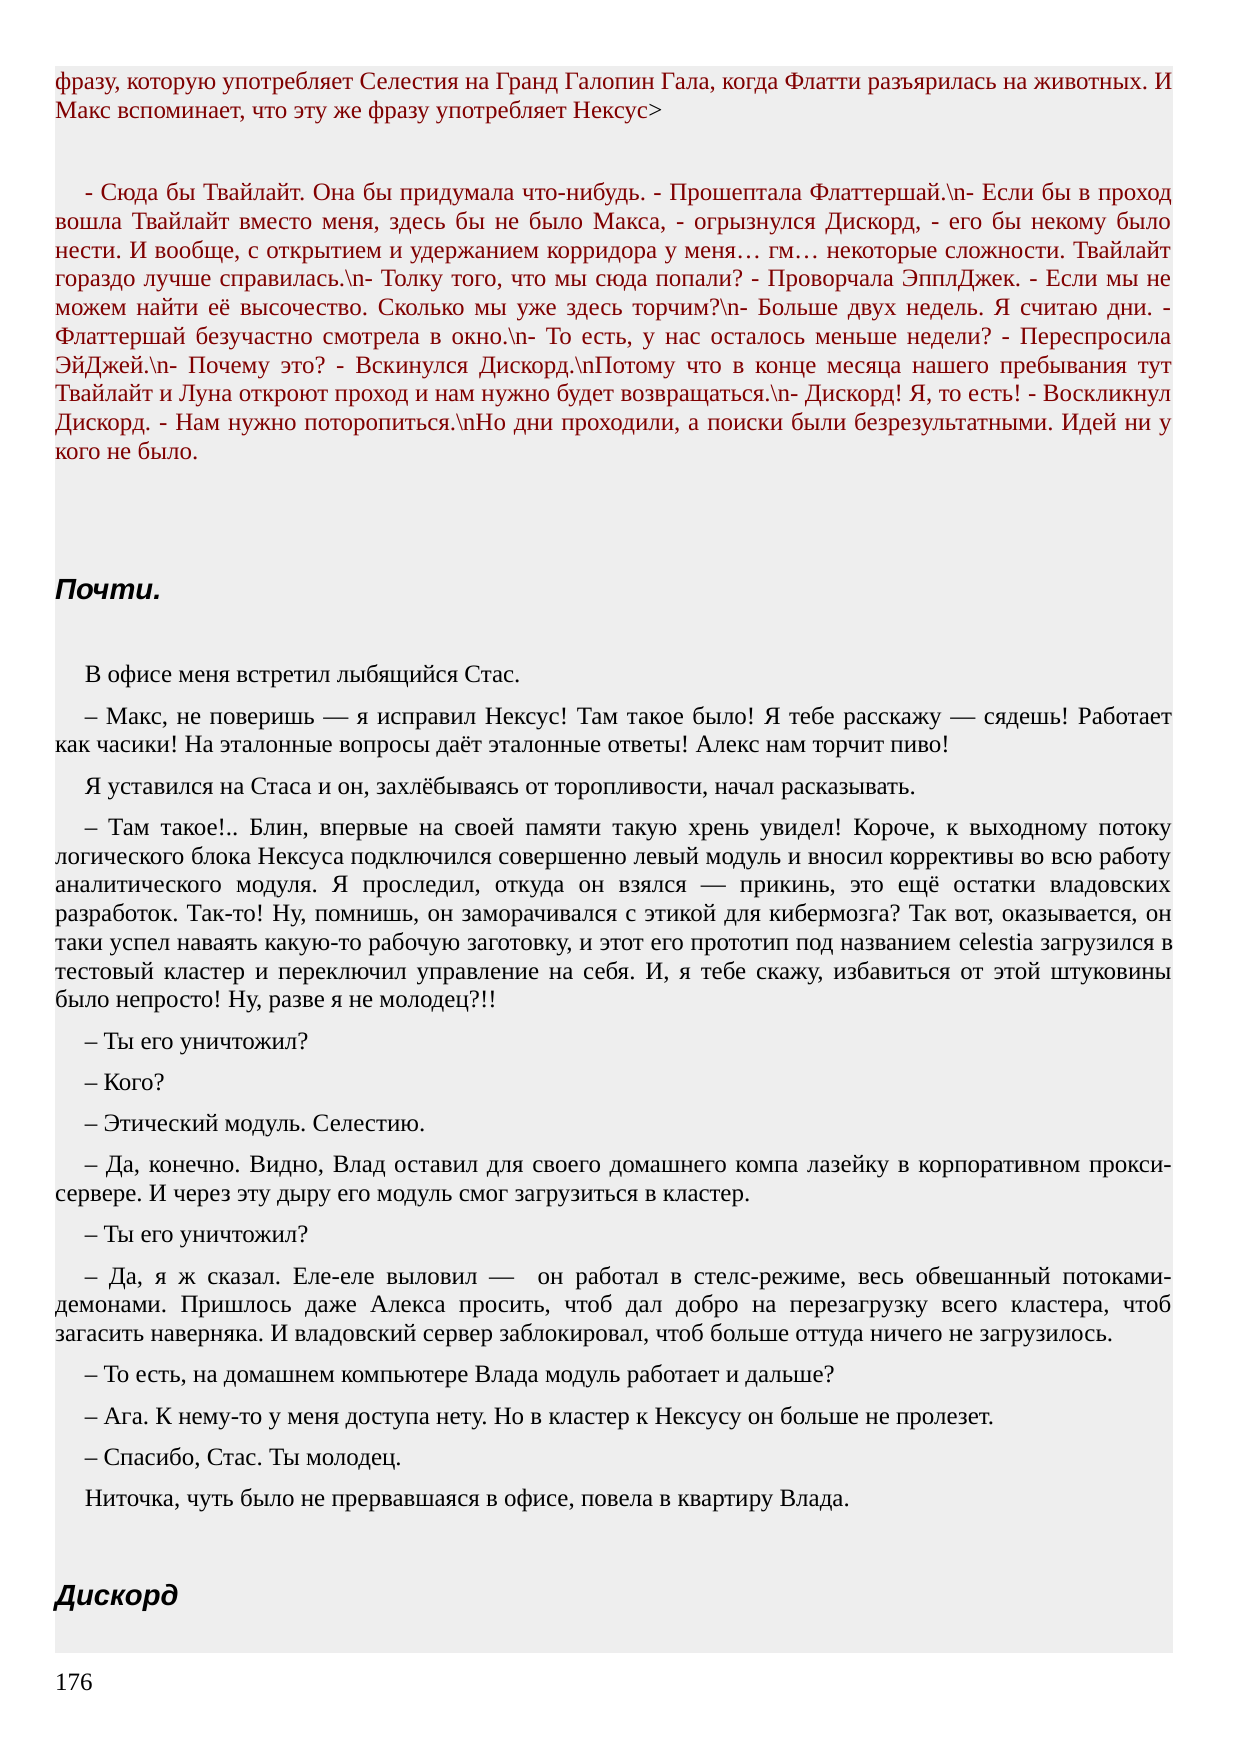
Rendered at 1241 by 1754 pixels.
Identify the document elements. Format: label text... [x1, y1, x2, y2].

subtitle Дискорд [55, 1578, 1173, 1612]
text В офисе меня встретил лыбящийся Стас. [55, 659, 1173, 688]
text – Ты его уничтожил? [55, 1026, 1173, 1054]
text фразу, которую употребляет Селестия на Гранд Галопин Гала, когда Флатти разъярилась на животных. И Макс вспоминает, что эту же фразу употребляет Нексус> [55, 66, 1173, 123]
text – Спасибо, Стас. Ты молодец. [55, 1442, 1173, 1471]
text – Да, я ж сказал. Еле-еле выловил — он работал в стелс-режиме, весь обвешанный потоками-демонами. Пришлось даже Алекса просить, чтоб дал добро на перезагрузку всего кластера, чтоб загасить наверняка. И владовский сервер заблокировал, чтоб больше оттуда ничего не загрузилось. [55, 1261, 1173, 1347]
subtitle Почти. [55, 572, 1173, 606]
text – Кого? [55, 1067, 1173, 1096]
text – Этический модуль. Селестию. [55, 1108, 1173, 1137]
text – Макс, не поверишь — я исправил Нексус! Там такое было! Я тебе расскажу — сядешь! Работает как часики! На эталонные вопросы даёт эталонные ответы! Алекс нам торчит пиво! [55, 701, 1173, 758]
text – Да, конечно. Видно, Влад оставил для своего домашнего компа лазейку в корпоративном прокси-сервере. И через эту дыру его модуль смог загрузиться в кластер. [55, 1149, 1173, 1207]
text - Сюда бы Твайлайт. Она бы придумала что-нибудь. - Прошептала Флаттершай.\n- Если бы в проход вошла Твайлайт вместо меня, здесь бы не было Макса, - огрызнулся Дискорд, - его бы некому было нести. И вообще, с открытием и удержанием корридора у меня… гм… некоторые сложности. Твайлайт гораздо лучше справилась.\n- Толку того, что мы сюда попали? - Проворчала ЭпплДжек. - Если мы не можем найти её высочество. Сколько мы уже здесь торчим?\n- Больше двух недель. Я считаю дни. - Флаттершай безучастно смотрела в окно.\n- То есть, у нас осталось меньше недели? - Переспросила ЭйДжей.\n- Почему это? - Вскинулся Дискорд.\nПотому что в конце месяца нашего пребывания тут Твайлайт и Луна откроют проход и нам нужно будет возвращаться.\n- Дискорд! Я, то есть! - Воскликнул Дискорд. - Нам нужно поторопиться.\nНо дни проходили, а поиски были безрезультатными. Идей ни у кого не было. [55, 177, 1173, 465]
text Я уставился на Стаса и он, захлёбываясь от торопливости, начал расказывать. [55, 771, 1173, 799]
text – Ага. К нему-то у меня доступа нету. Но в кластер к Нексусу он больше не пролезет. [55, 1401, 1173, 1429]
text – Ты его уничтожил? [55, 1219, 1173, 1248]
text – То есть, на домашнем компьютере Влада модуль работает и дальше? [55, 1359, 1173, 1388]
text – Там такое!.. Блин, впервые на своей памяти такую хрень увидел! Короче, к выходному потоку логического блока Нексуса подключился совершенно левый модуль и вносил коррективы во всю работу аналитического модуля. Я проследил, откуда он взялся — прикинь, это ещё остатки владовских разработок. Так-то! Ну, помнишь, он заморачивался с этикой для кибермозга? Так вот, оказывается, он таки успел наваять какую-то рабочую заготовку, и этот его прототип под названием celestia загрузился в тестовый кластер и переключил управление на себя. И, я тебе скажу, избавиться от этой штуковины было непросто! Ну, разве я не молодец?!! [55, 812, 1173, 1013]
text Ниточка, чуть было не прервавшаяся в офисе, повела в квартиру Влада. [55, 1483, 1173, 1512]
